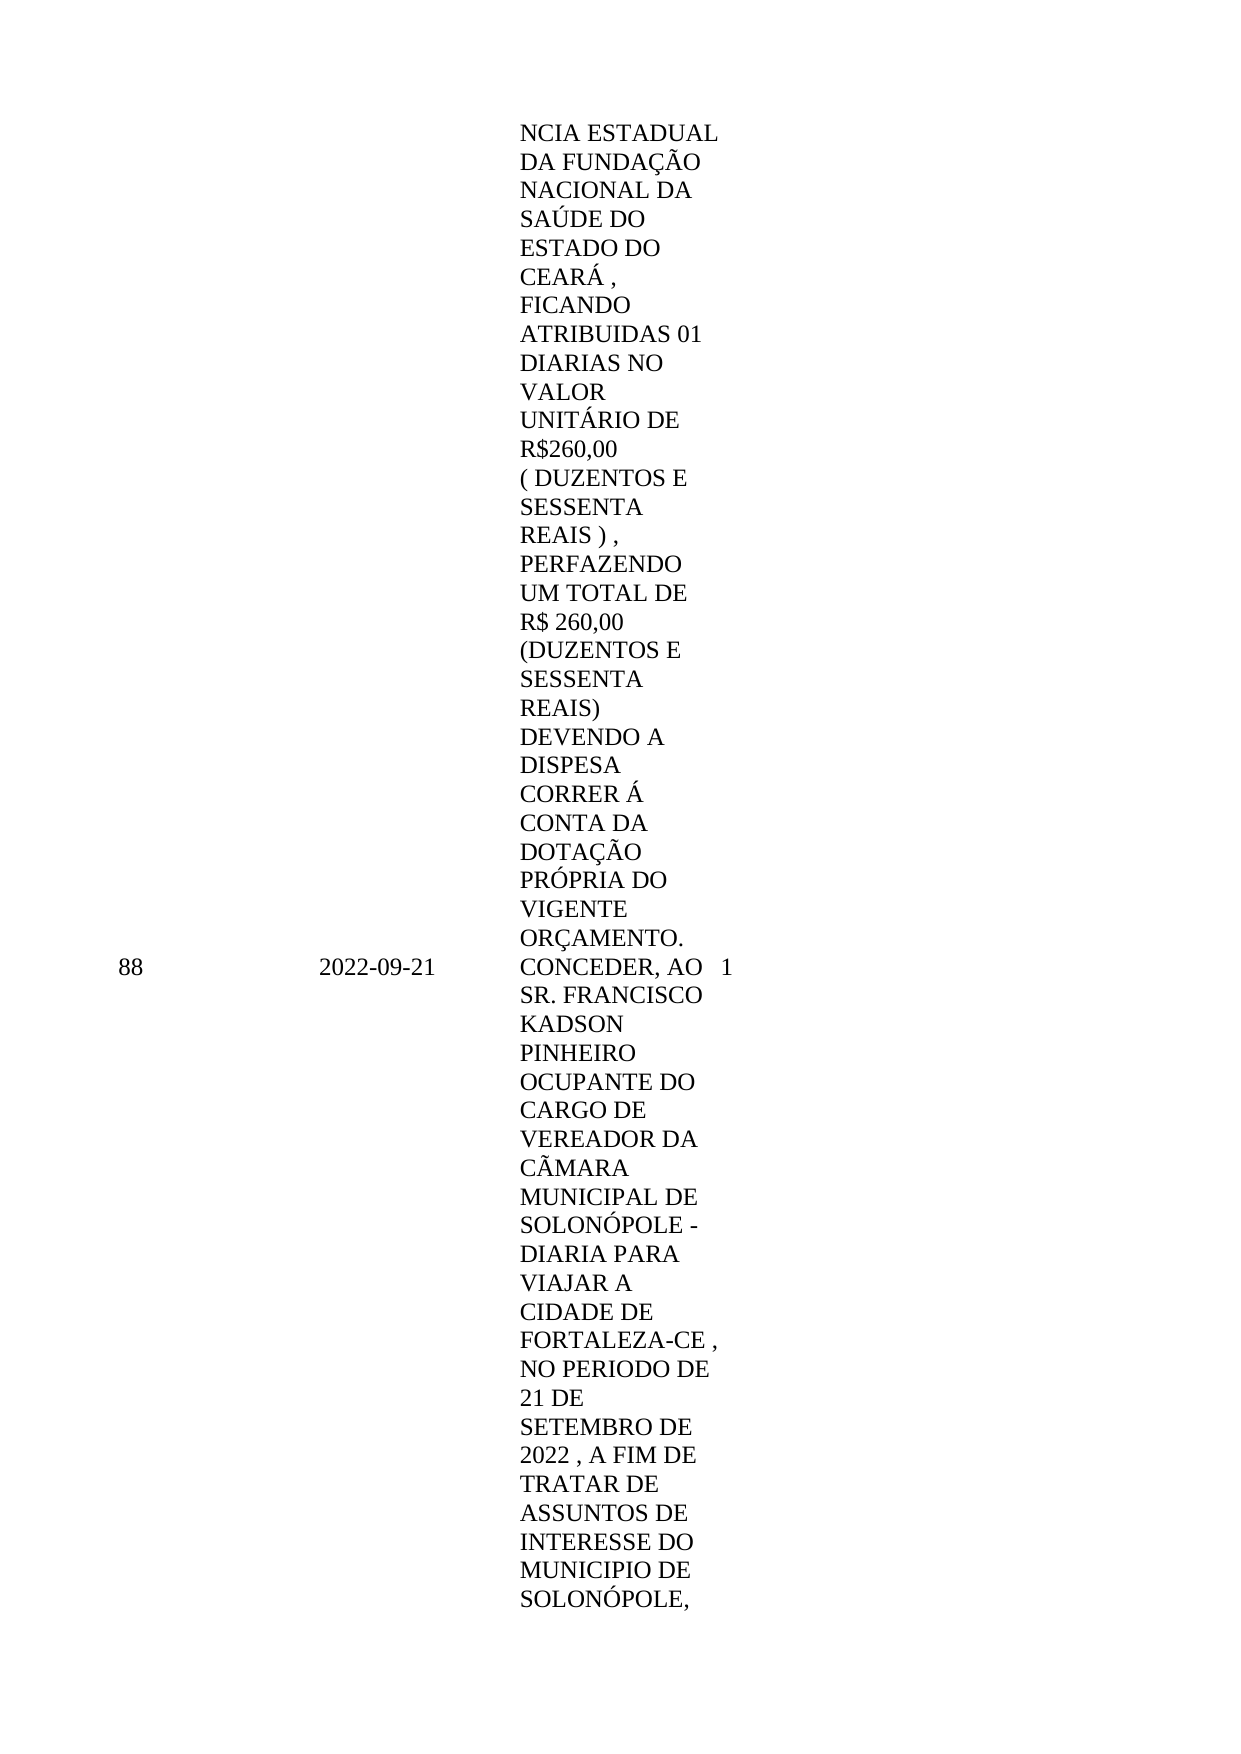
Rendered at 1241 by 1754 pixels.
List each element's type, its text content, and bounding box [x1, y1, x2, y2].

table_cell [118, 118, 319, 952]
table_cell CONCEDER, AO SR. FRANCISCO KADSON PINHEIRO OCUPANTE DO CARGO DE VEREADOR DA CÃMARA MUNICIPAL DE SOLONÓPOLE - DIARIA PARA VIAJAR A CIDADE DE FORTALEZA-CE , NO PERIODO DE 21 DE SETEMBRO DE 2022 , A FIM DE TRATAR DE ASSUNTOS DE INTERESSE DO MUNICIPIO DE SOLONÓPOLE, [520, 952, 720, 1613]
table_cell 88 [118, 952, 319, 1613]
table_cell 1 [720, 952, 921, 1613]
table_cell [921, 952, 1122, 1613]
table_cell NCIA ESTADUAL DA FUNDAÇÃO NACIONAL DA SAÚDE DO ESTADO DO CEARÁ , FICANDO ATRIBUIDAS 01 DIARIAS NO VALOR UNITÁRIO DE R$260,00 ( DUZENTOS E SESSENTA REAIS ) , PERFAZENDO UM TOTAL DE R$ 260,00 (DUZENTOS E SESSENTA REAIS) DEVENDO A DISPESA CORRER Á CONTA DA DOTAÇÃO PRÓPRIA DO VIGENTE ORÇAMENTO. [520, 118, 720, 952]
table_cell [720, 118, 921, 952]
table_cell 2022-09-21 [319, 952, 519, 1613]
table_cell [319, 118, 519, 952]
table_cell [921, 118, 1122, 952]
